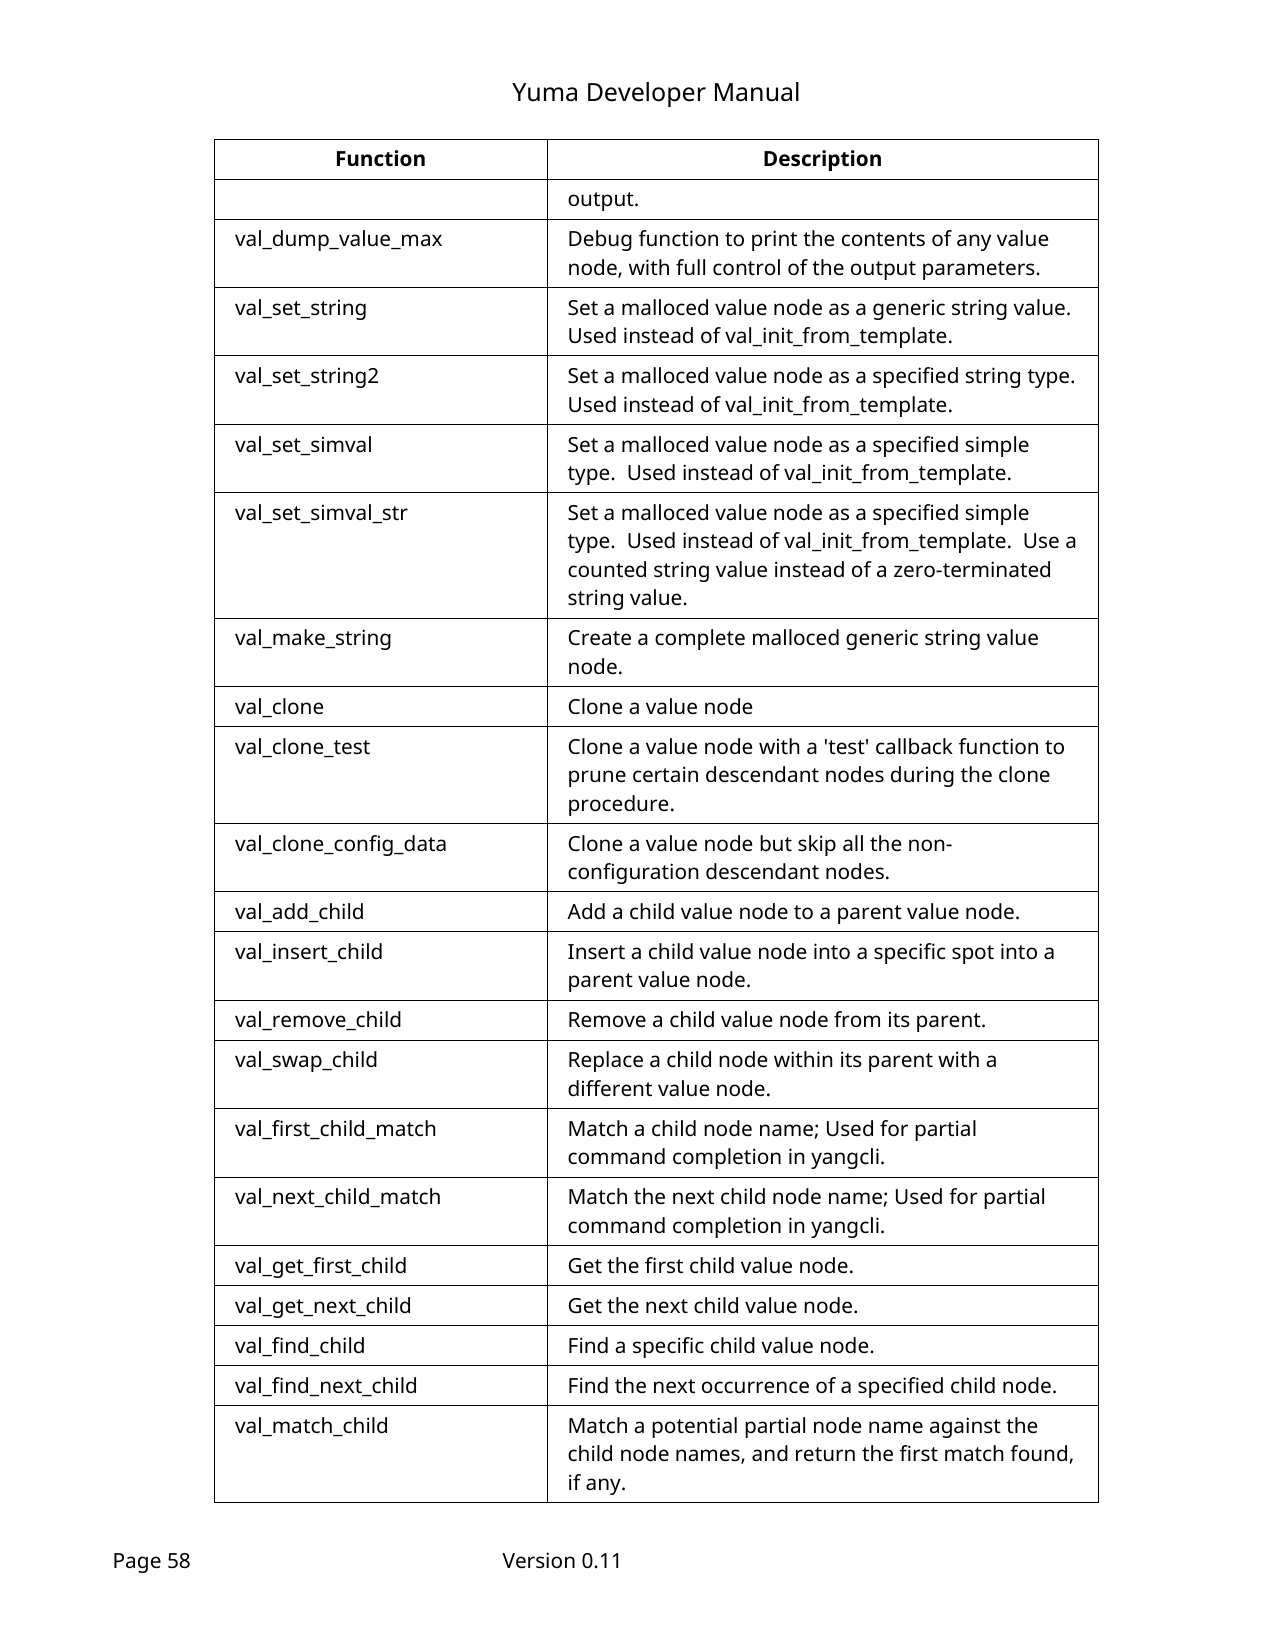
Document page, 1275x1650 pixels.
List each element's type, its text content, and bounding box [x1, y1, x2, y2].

table_cell Match the next child node name; Used for partial command completion in yangcli. [548, 1178, 1098, 1245]
table_cell val_next_child_match [215, 1178, 547, 1245]
table_cell Set a malloced value node as a generic string value. Used instead of val_init_from_template. [548, 288, 1098, 355]
table_cell val_set_simval [215, 425, 547, 492]
table_header Function [215, 140, 547, 178]
table_cell val_set_simval_str [215, 493, 547, 618]
table_cell val_find_child [215, 1326, 547, 1365]
table_cell val_set_string [215, 288, 547, 355]
table_cell Set a malloced value node as a specified string type. Used instead of val_init_from_template. [548, 356, 1098, 424]
table_cell val_insert_child [215, 932, 547, 1000]
table_cell val_add_child [215, 892, 547, 931]
table_cell Clone a value node but skip all the non-configuration descendant nodes. [548, 824, 1098, 891]
table_cell Create a complete malloced generic string value node. [548, 619, 1098, 686]
table_cell val_find_next_child [215, 1366, 547, 1405]
table_cell output. [548, 180, 1098, 218]
table_cell val_clone [215, 687, 547, 726]
table_cell Replace a child node within its parent with a different value node. [548, 1041, 1098, 1108]
table_cell val_clone_test [215, 727, 547, 823]
table_cell Find a specific child value node. [548, 1326, 1098, 1365]
table_cell [215, 180, 547, 218]
table_cell val_remove_child [215, 1001, 547, 1040]
table_cell val_get_next_child [215, 1286, 547, 1325]
table_cell Clone a value node with a 'test' callback function to prune certain descendant nodes during the clone procedure. [548, 727, 1098, 823]
table_cell val_get_first_child [215, 1246, 547, 1285]
table_cell Match a child node name; Used for partial command completion in yangcli. [548, 1109, 1098, 1177]
table_cell val_make_string [215, 619, 547, 686]
table_cell Get the first child value node. [548, 1246, 1098, 1285]
table_cell Set a malloced value node as a specified simple type. Used instead of val_init_from_template. [548, 425, 1098, 492]
table_cell val_dump_value_max [215, 220, 547, 287]
table_cell Remove a child value node from its parent. [548, 1001, 1098, 1040]
table_cell val_match_child [215, 1406, 547, 1502]
table_cell val_swap_child [215, 1041, 547, 1108]
table_cell Get the next child value node. [548, 1286, 1098, 1325]
table_cell Find the next occurrence of a specified child node. [548, 1366, 1098, 1405]
table_cell Clone a value node [548, 687, 1098, 726]
table_cell Debug function to print the contents of any value node, with full control of the output parameters. [548, 220, 1098, 287]
table_cell val_set_string2 [215, 356, 547, 424]
table_cell val_clone_config_data [215, 824, 547, 891]
table_cell Add a child value node to a parent value node. [548, 892, 1098, 931]
table_cell val_first_child_match [215, 1109, 547, 1177]
table_cell Insert a child value node into a specific spot into a parent value node. [548, 932, 1098, 1000]
table_cell Match a potential partial node name against the child node names, and return the first match found, if any. [548, 1406, 1098, 1502]
table_header Description [548, 140, 1098, 178]
table_cell Set a malloced value node as a specified simple type. Used instead of val_init_from_template. Use a counted string value instead of a zero-terminated string value. [548, 493, 1098, 618]
